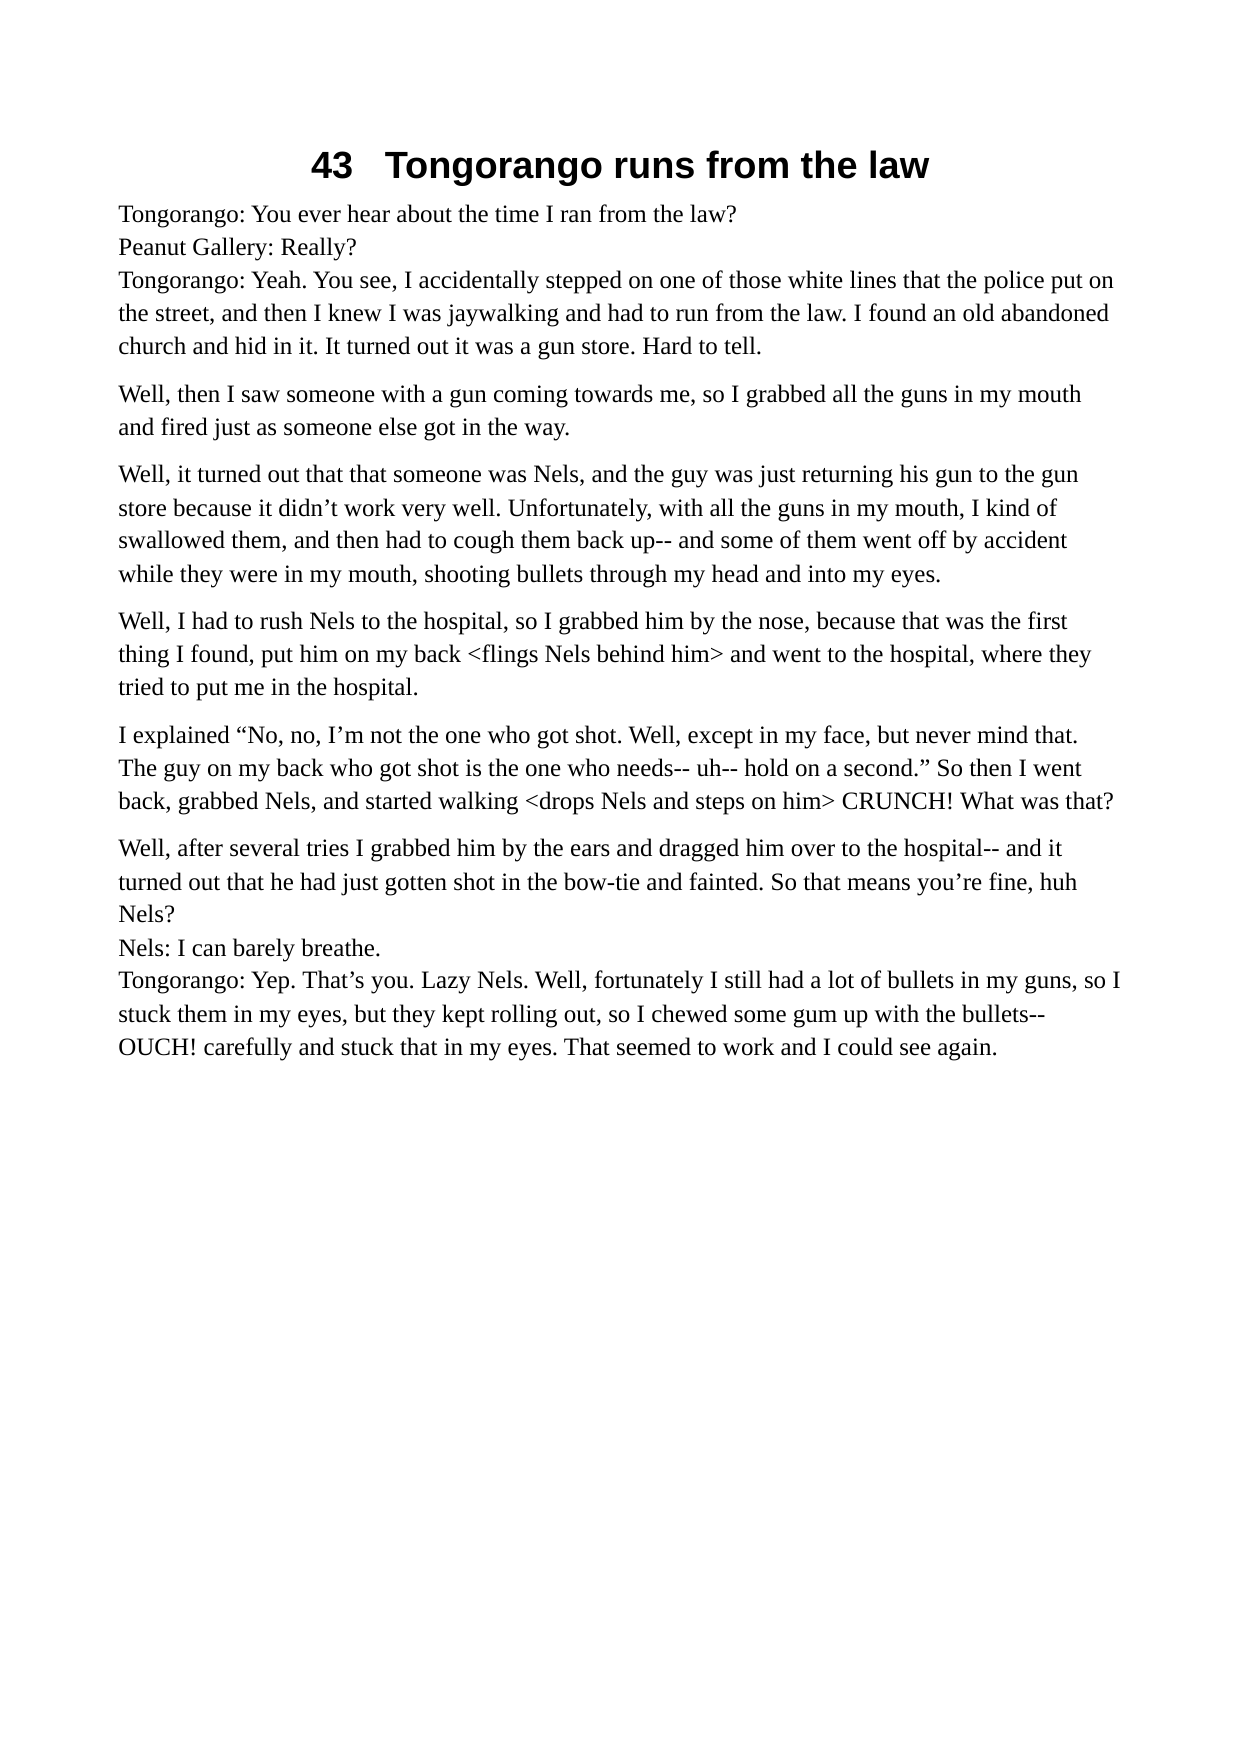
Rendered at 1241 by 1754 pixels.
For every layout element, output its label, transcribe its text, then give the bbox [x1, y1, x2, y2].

text Well, it turned out that that someone was Nels, and the guy was just returning his gun to the gun store because it didn’t work very well. Unfortunately, with all the guns in my mouth, I kind of swallowed them, and then had to cough them back up-- and some of them went off by accident while they were in my mouth, shooting bullets through my head and into my eyes. [118, 459, 1122, 587]
text I explained “No, no, I’m not the one who got shot. Well, except in my face, but never mind that. The guy on my back who got shot is the one who needs-- uh-- hold on a second.” So then I went back, grabbed Nels, and started walking <drops Nels and steps on him> CRUNCH! What was that? [118, 720, 1122, 815]
subtitle Tongorango runs from the law [118, 143, 1122, 187]
text Well, I had to rush Nels to the hospital, so I grabbed him by the nose, because that was the first thing I found, put him on my back <flings Nels behind him> and went to the hospital, where they tried to put me in the hospital. [118, 606, 1122, 701]
text Tongorango: You ever hear about the time I ran from the law? Peanut Gallery: Really? Tongorango: Yeah. You see, I accidentally stepped on one of those white lines that the police put on the street, and then I knew I was jaywalking and had to run from the law. I found an old abandoned church and hid in it. It turned out it was a gun store. Hard to tell. [118, 199, 1122, 360]
text Well, after several tries I grabbed him by the ears and dragged him over to the hospital-- and it turned out that he had just gotten shot in the bow-tie and fainted. So that means you’re fine, huh Nels? Nels: I can barely breathe. Tongorango: Yep. That’s you. Lazy Nels. Well, fortunately I still had a lot of bullets in my guns, so I stuck them in my eyes, but they kept rolling out, so I chewed some gum up with the bullets-- OUCH! carefully and stuck that in my eyes. That seemed to work and I could see again. [118, 833, 1122, 1060]
text Well, then I saw someone with a gun coming towards me, so I grabbed all the guns in my mouth and fired just as someone else got in the way. [118, 379, 1122, 441]
